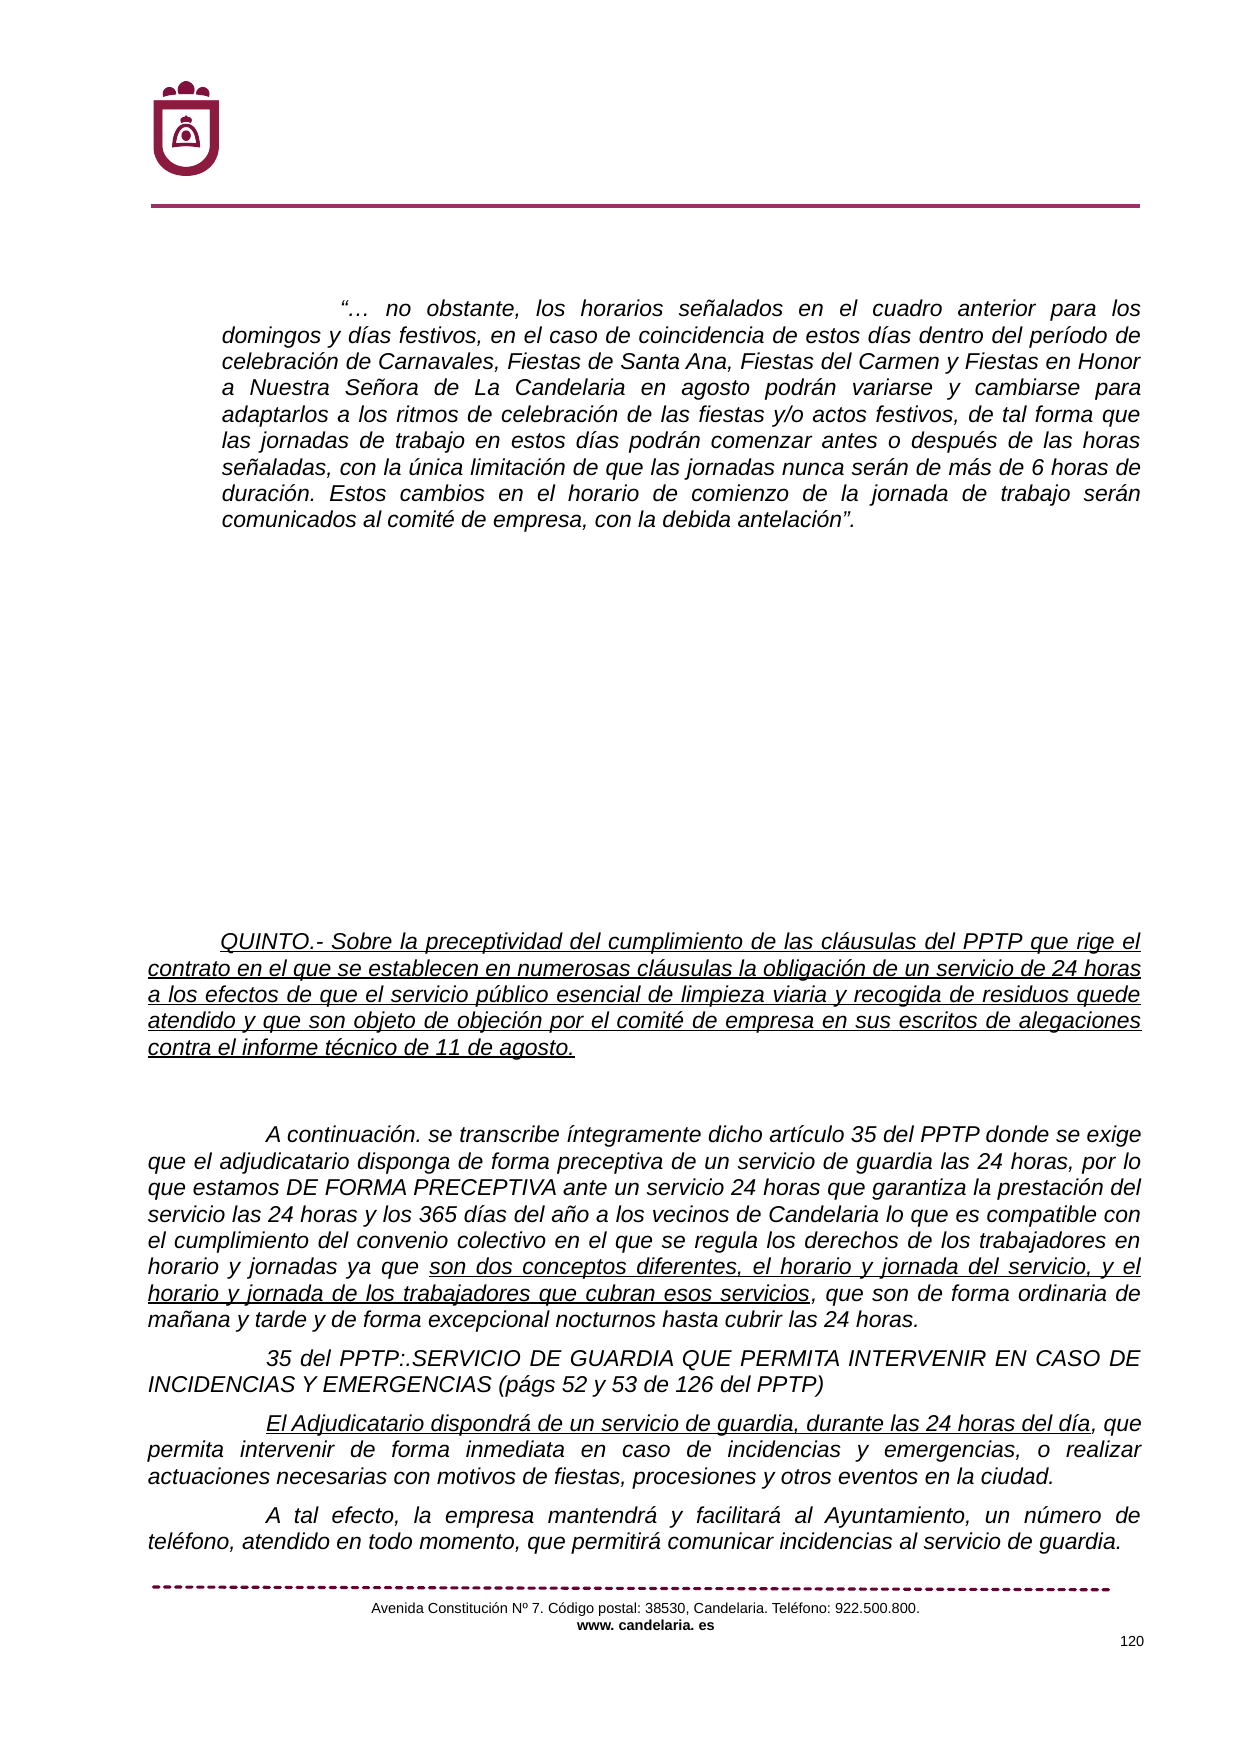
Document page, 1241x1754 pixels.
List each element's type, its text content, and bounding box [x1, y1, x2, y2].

text “… no obstante, los horarios señalados en el cuadro anterior para los domingos y días festivos, en el caso de coincidencia de estos días dentro del período de celebración de Carnavales, Fiestas de Santa Ana, Fiestas del Carmen y Fiestas en Honor a Nuestra Señora de La Candelaria en agosto podrán variarse y cambiarse para adaptarlos a los ritmos de celebración de las fiestas y/o actos festivos, de tal forma que las jornadas de trabajo en estos días podrán comenzar antes o después de las horas señaladas, con la única limitación de que las jornadas nunca serán de más de 6 horas de duración. Estos cambios en el horario de comienzo de la jornada de trabajo serán comunicados al comité de empresa, con la debida antelación”. [222, 295, 1144, 532]
text A tal efecto, la empresa mantendrá y facilitará al Ayuntamiento, un número de teléfono, atendido en todo momento, que permitirá comunicar incidencias al servicio de guardia. [148, 1502, 1144, 1554]
text El Adjudicatario dispondrá de un servicio de guardia, durante las 24 horas del día, que permita intervenir de forma inmediata en caso de incidencias y emergencias, o realizar actuaciones necesarias con motivos de fiestas, procesiones y otros eventos en la ciudad. [148, 1410, 1144, 1489]
text 35 del PPTP:.SERVICIO DE GUARDIA QUE PERMITA INTERVENIR EN CASO DE INCIDENCIAS Y EMERGENCIAS (págs 52 y 53 de 126 del PPTP) [148, 1345, 1144, 1397]
text QUINTO.- Sobre la preceptividad del cumplimiento de las cláusulas del PPTP que rige el contrato en el que se establecen en numerosas cláusulas la obligación de un servicio de 24 horas a los efectos de que el servicio público esencial de limpieza viaria y recogida de residuos quede atendido y que son objeto de objeción por el comité de empresa en sus escritos de alegaciones contra el informe técnico de 11 de agosto. [148, 928, 1144, 1060]
text A continuación. se transcribe íntegramente dicho artículo 35 del PPTP donde se exige que el adjudicatario disponga de forma preceptiva de un servicio de guardia las 24 horas, por lo que estamos DE FORMA PRECEPTIVA ante un servicio 24 horas que garantiza la prestación del servicio las 24 horas y los 365 días del año a los vecinos de Candelaria lo que es compatible con el cumplimiento del convenio colectivo en el que se regula los derechos de los trabajadores en horario y jornadas ya que son dos conceptos diferentes, el horario y jornada del servicio, y el horario y jornada de los trabajadores que cubran esos servicios, que son de forma ordinaria de mañana y tarde y de forma excepcional nocturnos hasta cubrir las 24 horas. [148, 1121, 1144, 1332]
